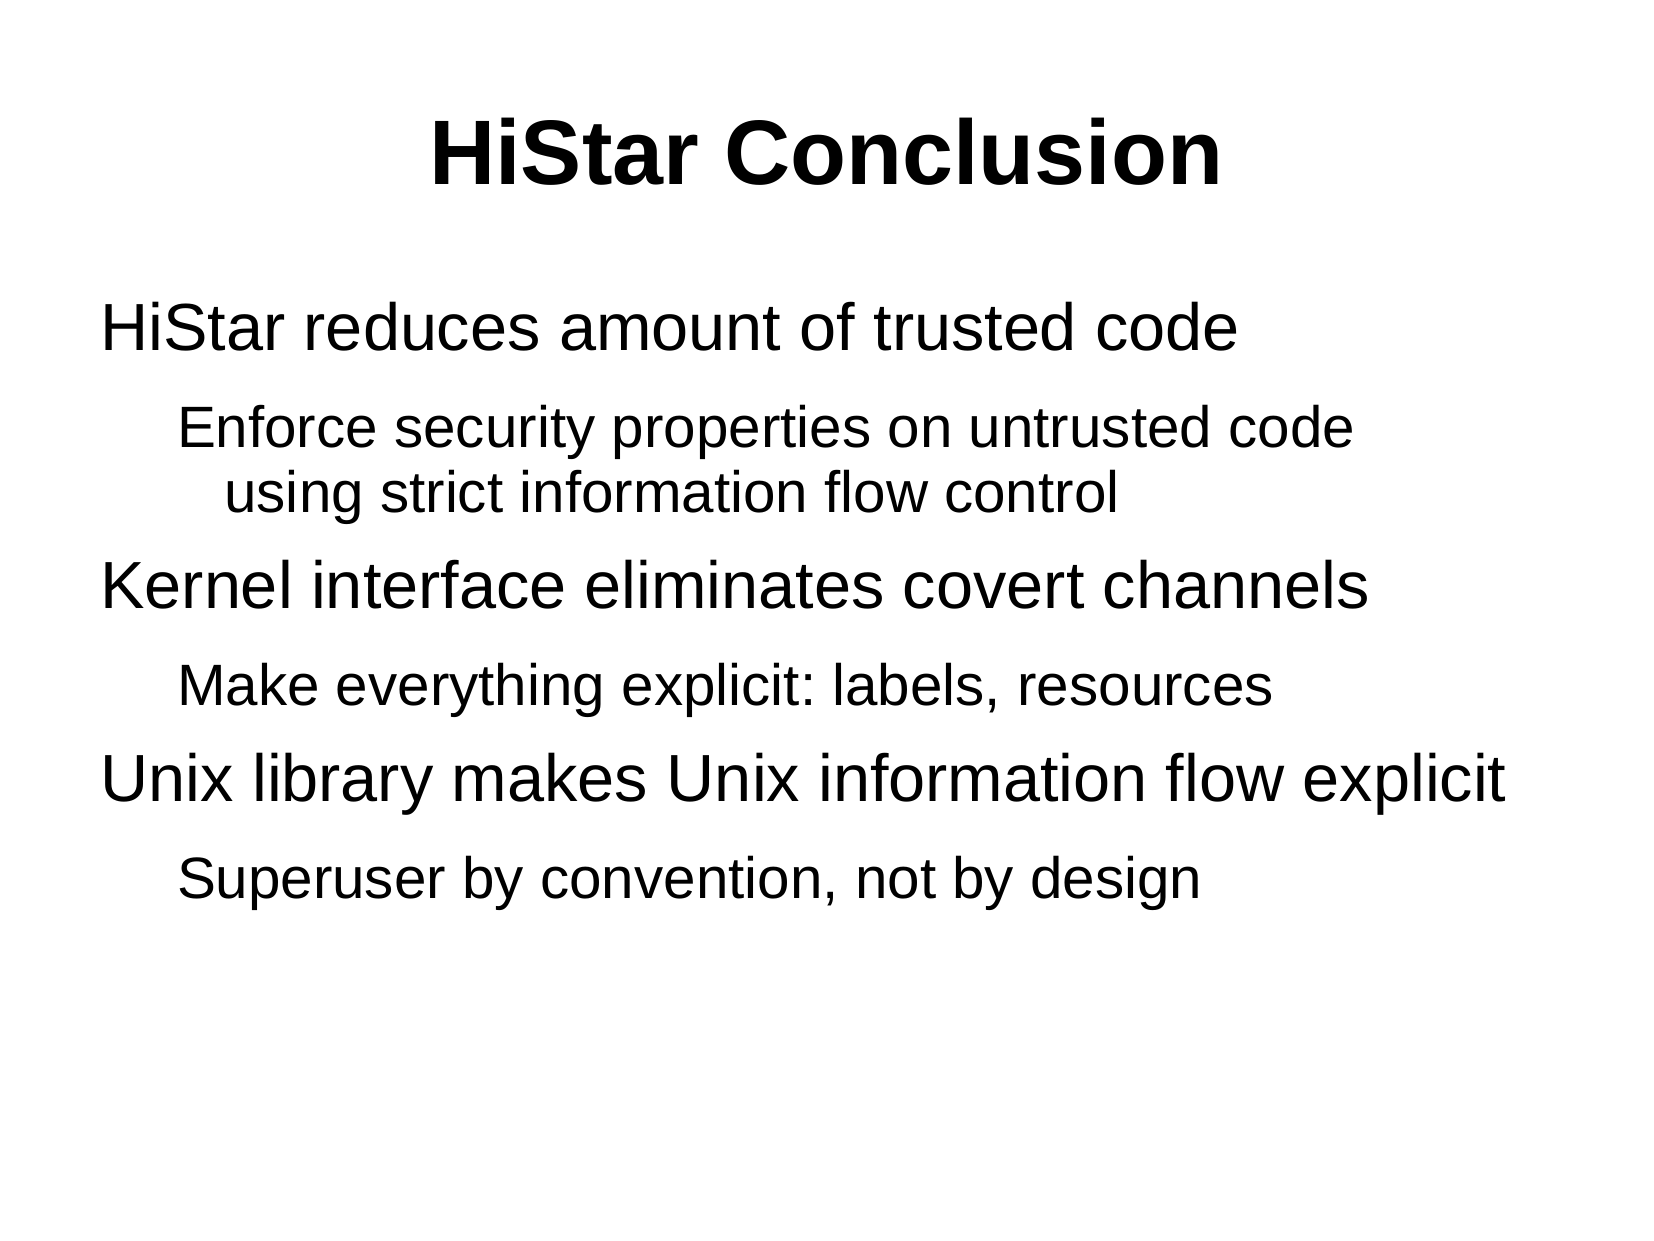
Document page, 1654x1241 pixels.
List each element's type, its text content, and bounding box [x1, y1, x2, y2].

title HiStar Conclusion [82, 49, 1571, 257]
list HiStar reduces amount of trusted code Enforce security properties on untrusted code using strict information flow control Kernel interface eliminates covert channels Make everything explicit: labels, resources Unix library makes Unix information flow explicit Superuser by convention, not by design [82, 290, 1571, 1163]
